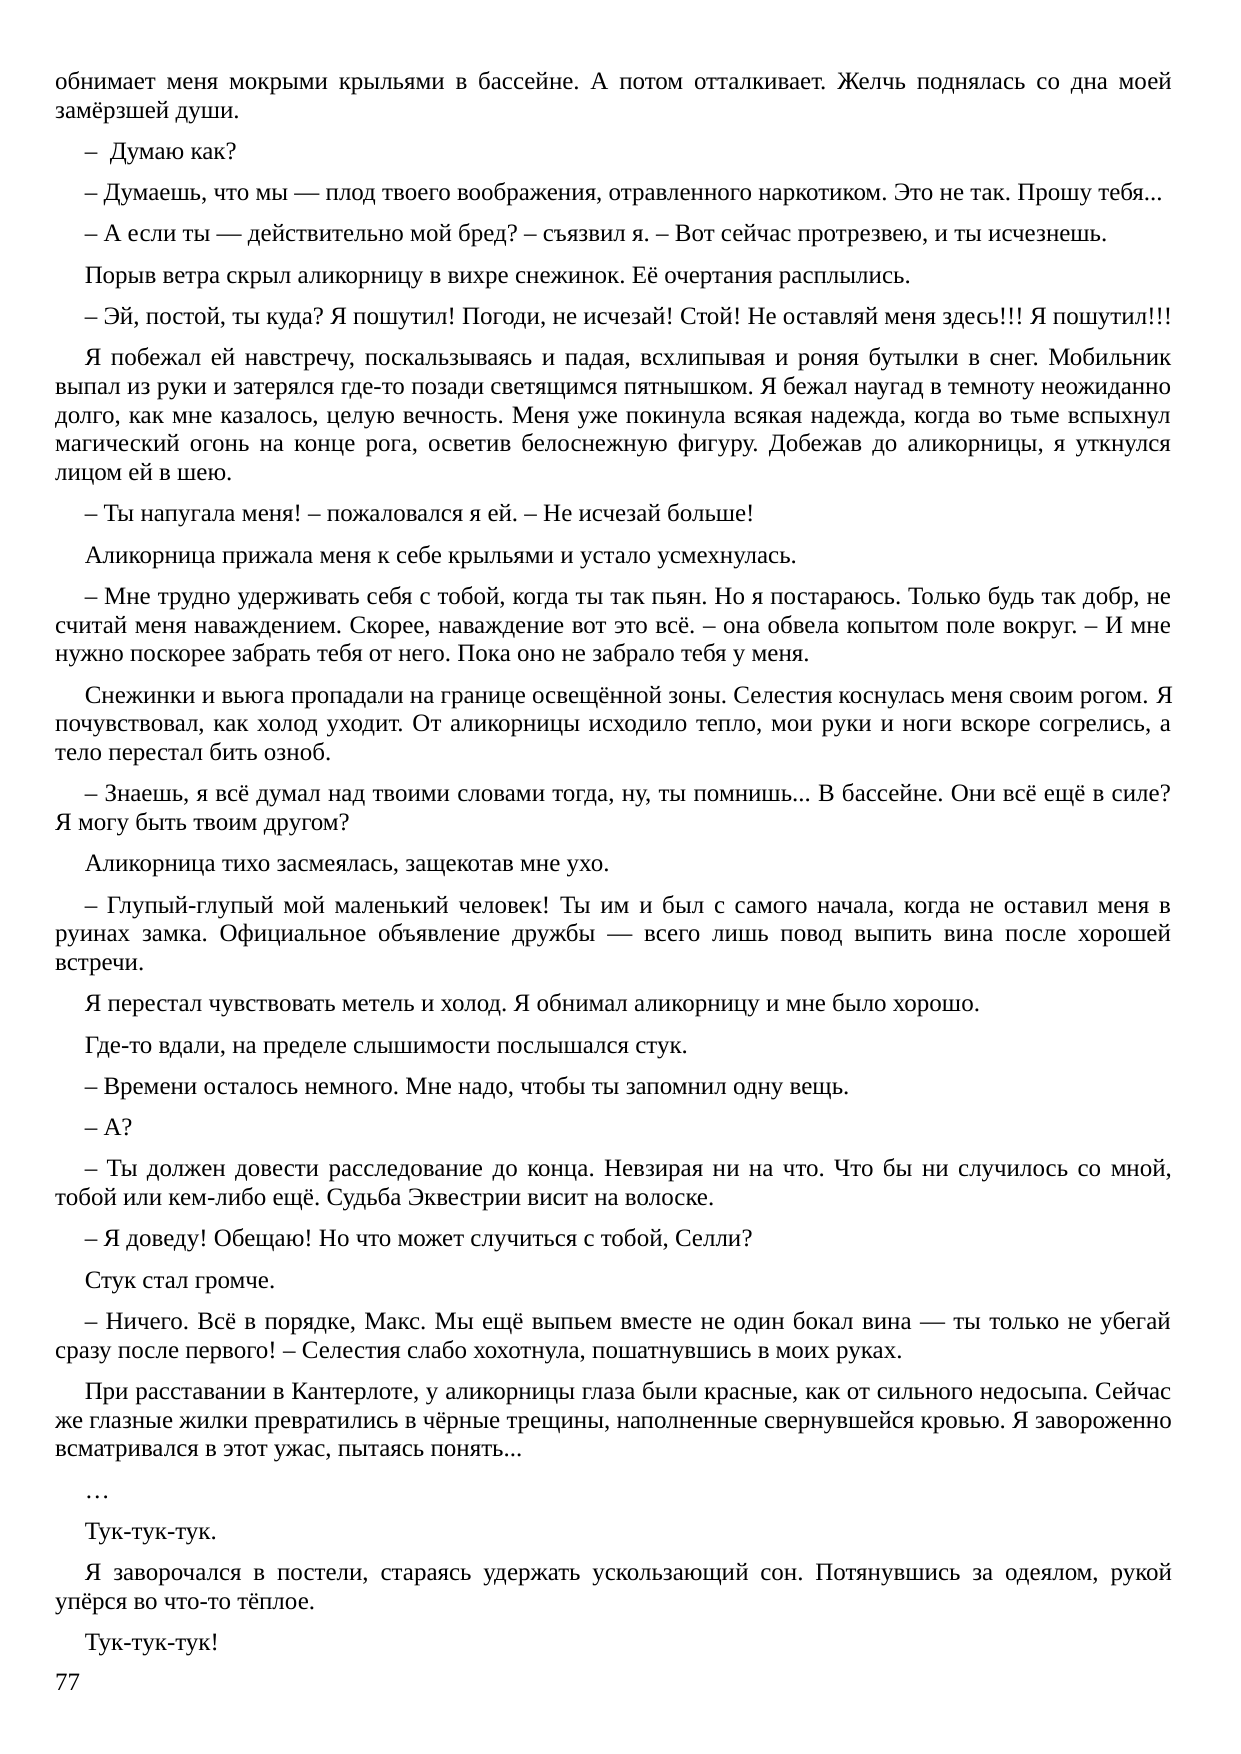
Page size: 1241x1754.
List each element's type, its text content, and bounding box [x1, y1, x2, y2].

text Аликорница тихо засмеялась, защекотав мне ухо. [55, 848, 1173, 877]
text При расставании в Кантерлоте, у аликорницы глаза были красные, как от сильного недосыпа. Сейчас же глазные жилки превратились в чёрные трещины, наполненные свернувшейся кровью. Я завороженно всматривался в этот ужас, пытаясь понять... [55, 1376, 1173, 1462]
text – Мне трудно удерживать себя с тобой, когда ты так пьян. Но я постараюсь. Только будь так добр, не считай меня наваждением. Скорее, наваждение вот это всё. – она обвела копытом поле вокруг. – И мне нужно поскорее забрать тебя от него. Пока оно не забрало тебя у меня. [55, 581, 1173, 667]
text Тук-тук-тук. [55, 1516, 1173, 1545]
text – Я доведу! Обещаю! Но что может случиться с тобой, Селли? [55, 1223, 1173, 1252]
text – Думаю как? [55, 136, 1173, 165]
text Стук стал громче. [55, 1265, 1173, 1293]
text – А если ты — действительно мой бред? – съязвил я. – Вот сейчас протрезвею, и ты исчезнешь. [55, 218, 1173, 247]
text Я заворочался в постели, стараясь удержать ускользающий сон. Потянувшись за одеялом, рукой упёрся во что-то тёплое. [55, 1557, 1173, 1615]
text – Ты напугала меня! – пожаловался я ей. – Не исчезай больше! [55, 498, 1173, 527]
text Я перестал чувствовать метель и холод. Я обнимал аликорницу и мне было хорошо. [55, 988, 1173, 1017]
text – Ничего. Всё в порядке, Макс. Мы ещё выпьем вместе не один бокал вина — ты только не убегай сразу после первого! – Селестия слабо хохотнула, пошатнувшись в моих руках. [55, 1306, 1173, 1363]
text – Знаешь, я всё думал над твоими словами тогда, ну, ты помнишь... В бассейне. Они всё ещё в силе? Я могу быть твоим другом? [55, 778, 1173, 836]
text – Эй, постой, ты куда? Я пошутил! Погоди, не исчезай! Стой! Не оставляй меня здесь!!! Я пошутил!!! [55, 301, 1173, 330]
text Тук-тук-тук! [55, 1627, 1173, 1656]
text Аликорница прижала меня к себе крыльями и устало усмехнулась. [55, 540, 1173, 568]
text Снежинки и вьюга пропадали на границе освещённой зоны. Селестия коснулась меня своим рогом. Я почувствовал, как холод уходит. От аликорницы исходило тепло, мои руки и ноги вскоре согрелись, а тело перестал бить озноб. [55, 680, 1173, 766]
text – А? [55, 1112, 1173, 1141]
text – Времени осталось немного. Мне надо, чтобы ты запомнил одну вещь. [55, 1071, 1173, 1100]
text обнимает меня мокрыми крыльями в бассейне. А потом отталкивает. Желчь поднялась со дна моей замёрзшей души. [55, 66, 1173, 123]
text – Думаешь, что мы — плод твоего воображения, отравленного наркотиком. Это не так. Прошу тебя... [55, 177, 1173, 206]
text Порыв ветра скрыл аликорницу в вихре снежинок. Её очертания расплылись. [55, 260, 1173, 288]
text Где-то вдали, на пределе слышимости послышался стук. [55, 1030, 1173, 1058]
text Я побежал ей навстречу, поскальзываясь и падая, всхлипывая и роняя бутылки в снег. Мобильник выпал из руки и затерялся где-то позади светящимся пятнышком. Я бежал наугад в темноту неожиданно долго, как мне казалось, целую вечность. Меня уже покинула всякая надежда, когда во тьме вспыхнул магический огонь на конце рога, осветив белоснежную фигуру. Добежав до аликорницы, я уткнулся лицом ей в шею. [55, 342, 1173, 486]
text – Ты должен довести расследование до конца. Невзирая ни на что. Что бы ни случилось со мной, тобой или кем-либо ещё. Судьба Эквестрии висит на волоске. [55, 1153, 1173, 1211]
text … [55, 1475, 1173, 1503]
text – Глупый-глупый мой маленький человек! Ты им и был с самого начала, когда не оставил меня в руинах замка. Официальное объявление дружбы — всего лишь повод выпить вина после хорошей встречи. [55, 890, 1173, 976]
